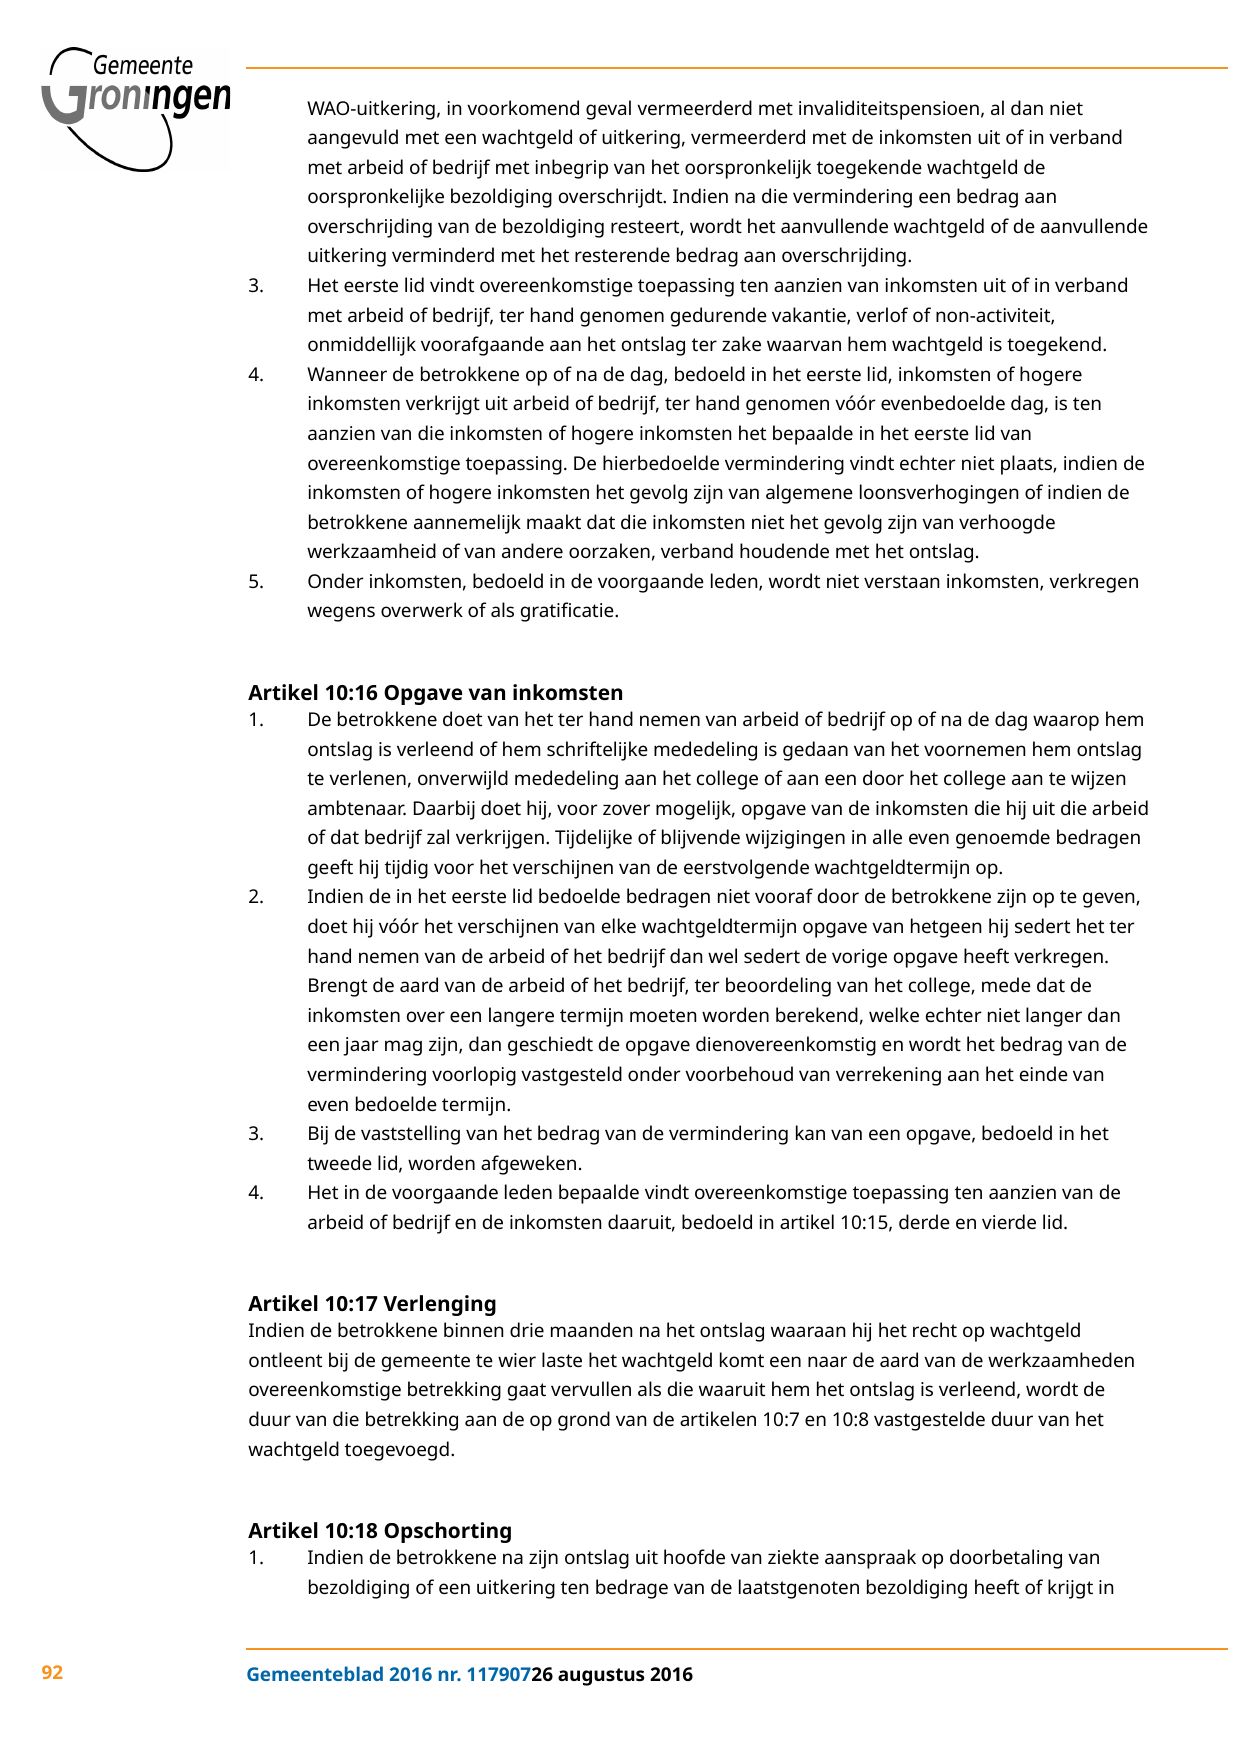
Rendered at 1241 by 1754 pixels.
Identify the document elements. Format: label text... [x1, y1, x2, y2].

text Artikel 10:17 Verlenging [248, 1289, 1152, 1317]
list De betrokkene doet van het ter hand nemen van arbeid of bedrijf op of na de dag waarop hem ontslag is verleend of hem schriftelijke mededeling is gedaan van het voornemen hem ontslag te verlenen, onverwijld mededeling aan het college of aan een door het college aan te wijzen ambtenaar. Daarbij doet hij, voor zover mogelijk, opgave van de inkomsten die hij uit die arbeid of dat bedrijf zal verkrijgen. Tijdelijke of blijvende wijzigingen in alle even genoemde bedragen geeft hij tijdig voor het verschijnen van de eerstvolgende wachtgeldtermijn op. [248, 706, 1152, 880]
list Bij de vaststelling van het bedrag van de vermindering kan van een opgave, bedoeld in het tweede lid, worden afgeweken. [248, 1120, 1152, 1176]
text Artikel 10:18 Opschorting [248, 1516, 1152, 1544]
list Indien de betrokkene na zijn ontslag uit hoofde van ziekte aanspraak op doorbetaling van bezoldiging of een uitkering ten bedrage van de laatstgenoten bezoldiging heeft of krijgt in [248, 1544, 1152, 1599]
list Indien de in het eerste lid bedoelde bedragen niet vooraf door de betrokkene zijn op te geven, doet hij vóór het verschijnen van elke wachtgeldtermijn opgave van hetgeen hij sedert het ter hand nemen van de arbeid of het bedrijf dan wel sedert de vorige opgave heeft verkregen. Brengt de aard van de arbeid of het bedrijf, ter beoordeling van het college, mede dat de inkomsten over een langere termijn moeten worden berekend, welke echter niet langer dan een jaar mag zijn, dan geschiedt de opgave dienovereenkomstig en wordt het bedrag van de vermindering voorlopig vastgesteld onder voorbehoud van verrekening aan het einde van even bedoelde termijn. [248, 884, 1152, 1116]
text Indien de betrokkene binnen drie maanden na het ontslag waaraan hij het recht op wachtgeld ontleent bij de gemeente te wier laste het wachtgeld komt een naar de aard van de werkzaamheden overeenkomstige betrekking gaat vervullen als die waaruit hem het ontslag is verleend, wordt de duur van die betrekking aan de op grond van de artikelen 10:7 en 10:8 vastgestelde duur van het wachtgeld toegevoegd. [248, 1317, 1152, 1462]
text Artikel 10:16 Opgave van inkomsten [248, 678, 1152, 706]
list Wanneer de betrokkene op of na de dag, bedoeld in het eerste lid, inkomsten of hogere inkomsten verkrijgt uit arbeid of bedrijf, ter hand genomen vóór evenbedoelde dag, is ten aanzien van die inkomsten of hogere inkomsten het bepaalde in het eerste lid van overeenkomstige toepassing. De hierbedoelde vermindering vindt echter niet plaats, indien de inkomsten of hogere inkomsten het gevolg zijn van algemene loonsverhogingen of indien de betrokkene aannemelijk maakt dat die inkomsten niet het gevolg zijn van verhoogde werkzaamheid of van andere oorzaken, verband houdende met het ontslag. [248, 361, 1152, 564]
list WAO-uitkering, in voorkomend geval vermeerderd met invaliditeitspensioen, al dan niet aangevuld met een wachtgeld of uitkering, vermeerderd met de inkomsten uit of in verband met arbeid of bedrijf met inbegrip van het oorspronkelijk toegekende wachtgeld de oorspronkelijke bezoldiging overschrijdt. Indien na die vermindering een bedrag aan overschrijding van de bezoldiging resteert, wordt het aanvullende wachtgeld of de aanvullende uitkering verminderd met het resterende bedrag aan overschrijding. [248, 95, 1152, 268]
list Onder inkomsten, bedoeld in de voorgaande leden, wordt niet verstaan inkomsten, verkregen wegens overwerk of als gratificatie. [248, 568, 1152, 623]
list Het in de voorgaande leden bepaalde vindt overeenkomstige toepassing ten aanzien van de arbeid of bedrijf en de inkomsten daaruit, bedoeld in artikel 10:15, derde en vierde lid. [248, 1179, 1152, 1235]
picture [41, 47, 231, 172]
list Het eerste lid vindt overeenkomstige toepassing ten aanzien van inkomsten uit of in verband met arbeid of bedrijf, ter hand genomen gedurende vakantie, verlof of non-activiteit, onmiddellijk voorafgaande aan het ontslag ter zake waarvan hem wachtgeld is toegekend. [248, 272, 1152, 357]
